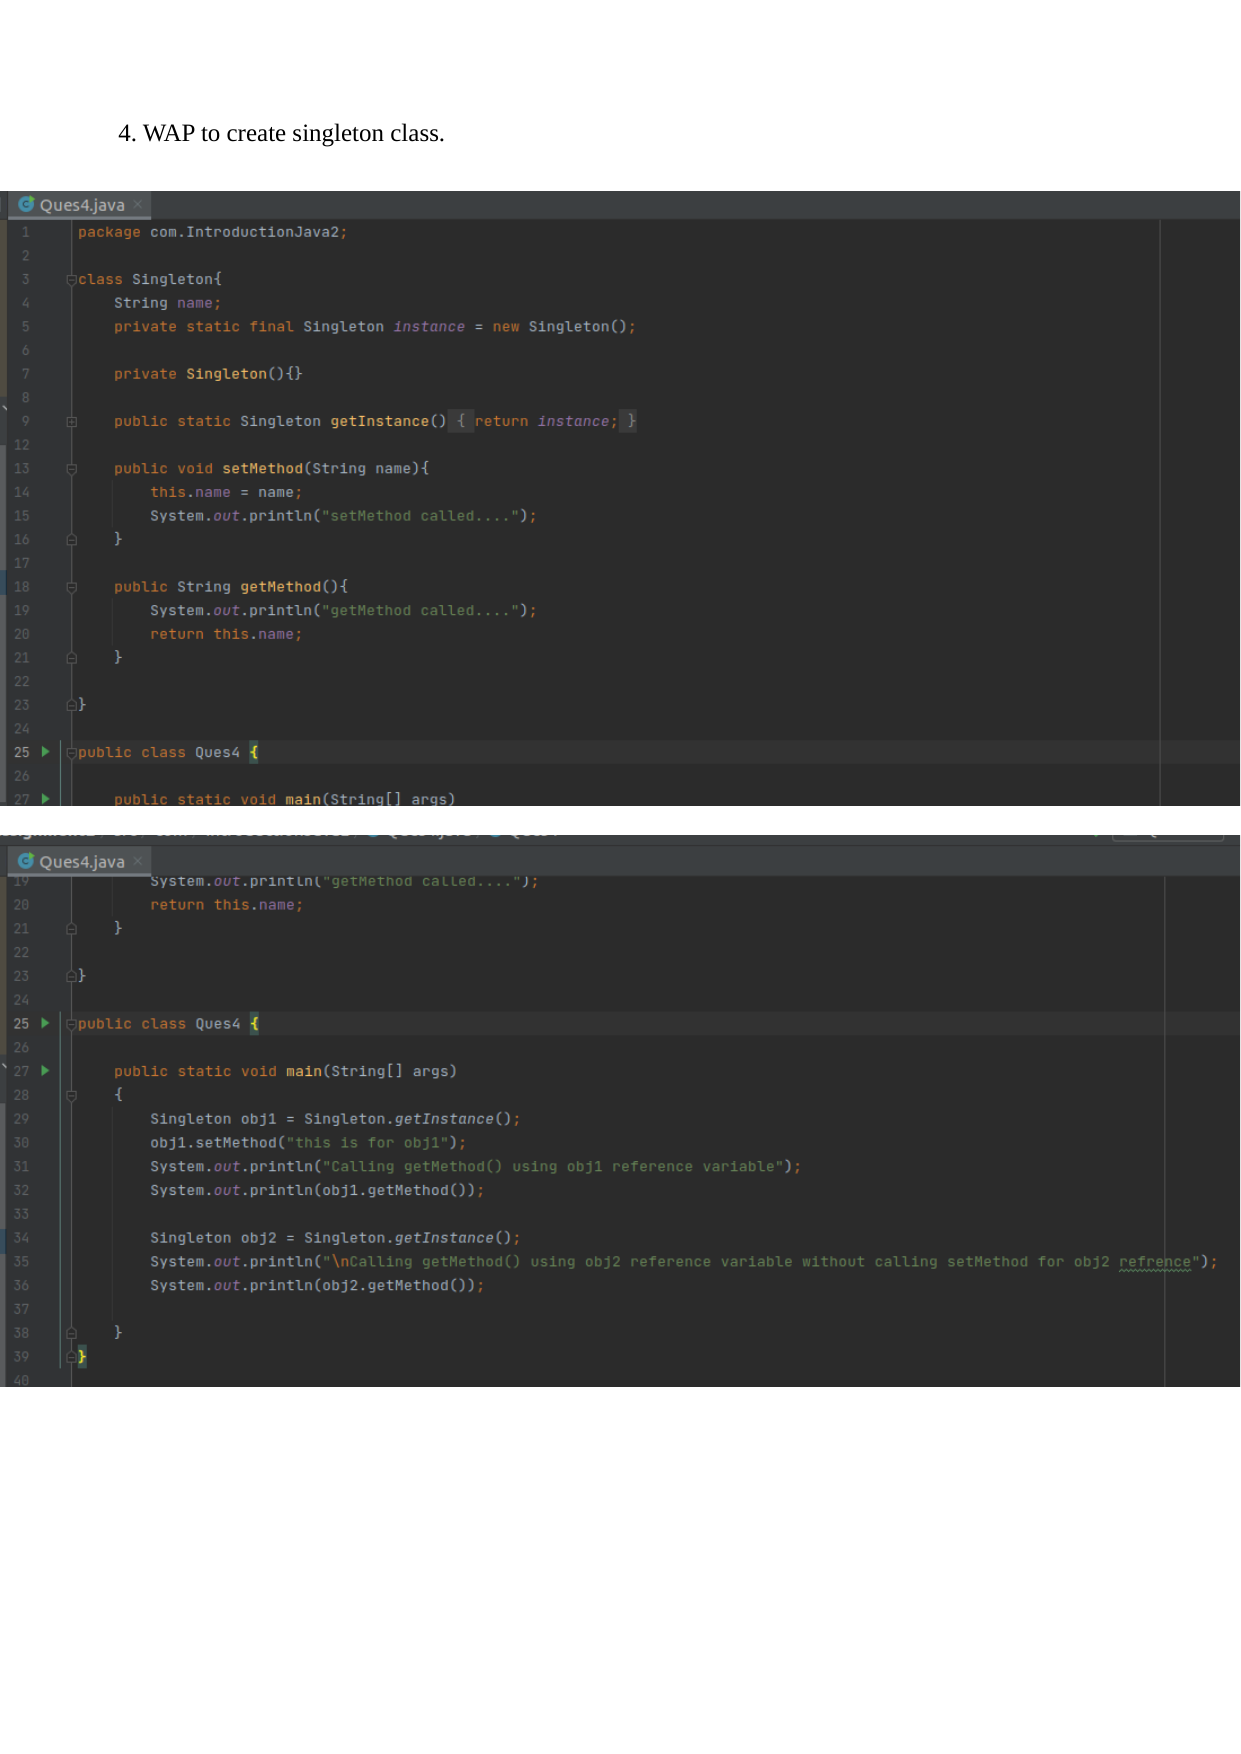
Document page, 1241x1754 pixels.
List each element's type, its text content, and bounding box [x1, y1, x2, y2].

picture [0, 191, 1241, 806]
picture [0, 835, 1241, 1387]
text 4. WAP to create singleton class. [118, 118, 1122, 147]
